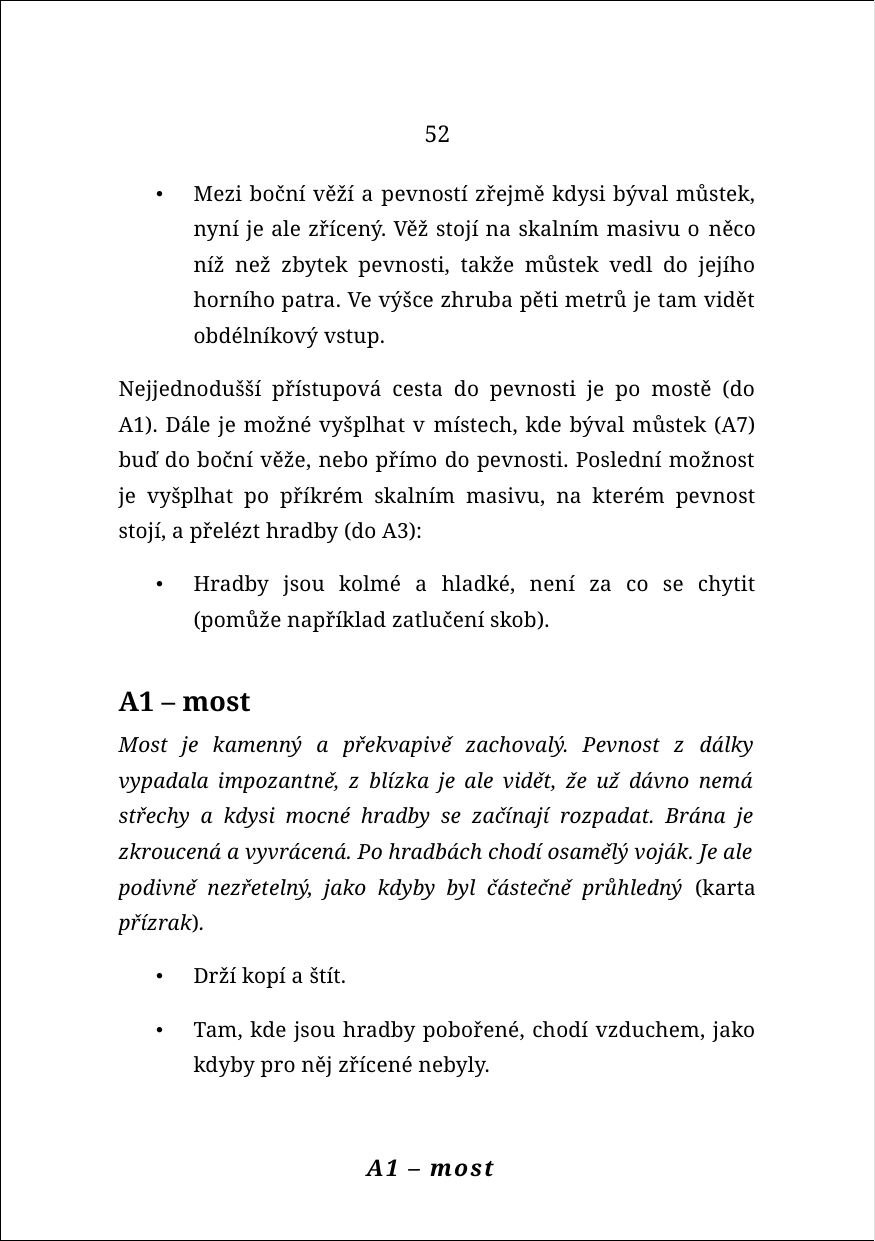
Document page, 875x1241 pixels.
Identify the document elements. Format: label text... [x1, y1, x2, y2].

text Most je kamenný a⁠ překvapivě zachovalý. Pevnost z⁠ dálky vypadala impozantně, z⁠ blízka je ale vidět, že už dávno nemá střechy a⁠ kdysi mocné hradby se začínají rozpadat. Brána je zkroucená a⁠ vyvrácená. Po hradbách chodí osamělý voják. Je ale podivně nezřetelný, jako kdyby byl částečně průhledný (karta přízrak). [118, 731, 756, 937]
list Tam, kde jsou hradby pobořené, chodí vzduchem, jako kdyby pro něj zřícené nebyly. [156, 1015, 756, 1079]
subtitle A1 – most [118, 682, 756, 719]
text Nejjednodušší přístupová cesta do pevnosti je po mostě (do A1). Dále je možné vyšplhat v⁠ místech, kde býval můstek (A7) buď do boční věže, nebo přímo do pevnosti. Poslední možnost je vyšplhat po příkrém skalním masivu, na kterém pevnost stojí, a⁠ přelézt hradby (do A3): [118, 374, 756, 545]
list Drží kopí a⁠ štít. [156, 961, 756, 990]
list Mezi boční věží a⁠ pevností zřejmě kdysi býval můstek, nyní je ale zřícený. Věž stojí na skalním masivu o⁠ něco níž než zbytek pevnosti, takže můstek vedl do jejího horního patra. Ve výšce zhruba pěti metrů je tam vidět obdélníkový vstup. [156, 179, 756, 349]
list Hradby jsou kolmé a⁠ hladké, není za co se chytit (pomůže například zatlučení skob). [156, 569, 756, 633]
